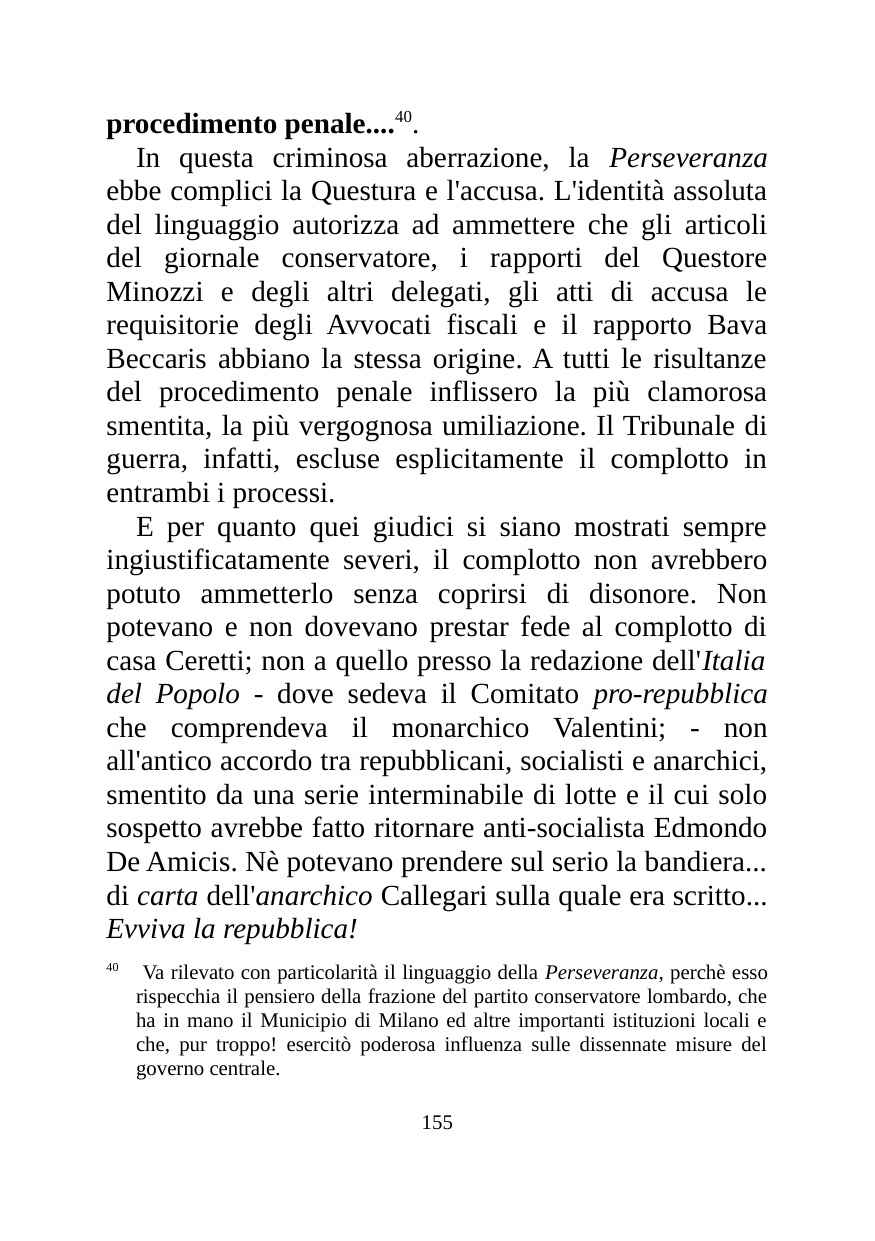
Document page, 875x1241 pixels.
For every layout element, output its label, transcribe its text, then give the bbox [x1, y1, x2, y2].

text procedimento penale..... [106, 106, 768, 140]
text Va rilevato con particolarità il linguaggio della Perseveranza, perchè esso rispecchia il pensiero della frazione del partito conservatore lombardo, che ha in mano il Municipio di Milano ed altre importanti istituzioni locali e che, pur troppo! esercitò poderosa influenza sulle dissennate misure del governo centrale. [106, 960, 768, 1080]
text E per quanto quei giudici si siano mostrati sempre ingiustificatamente severi, il complotto non avrebbero potuto ammetterlo senza coprirsi di disonore. Non potevano e non dovevano prestar fede al complotto di casa Ceretti; non a quello presso la redazione dell'Italia del Popolo - dove sedeva il Comitato pro-repubblica che comprendeva il monarchico Valentini; - non all'antico accordo tra repubblicani, socialisti e anarchici, smentito da una serie interminabile di lotte e il cui solo sospetto avrebbe fatto ritornare anti-socialista Edmondo De Amicis. Nè potevano prendere sul serio la bandiera... di carta dell'anarchico Callegari sulla quale era scritto... Evviva la repubblica! [106, 509, 768, 945]
text In questa criminosa aberrazione, la Perseveranza ebbe complici la Questura e l'accusa. L'identità assoluta del linguaggio autorizza ad ammettere che gli articoli del giornale conservatore, i rapporti del Questore Minozzi e degli altri delegati, gli atti di accusa le requisitorie degli Avvocati fiscali e il rapporto Bava Beccaris abbiano la stessa origine. A tutti le risultanze del procedimento penale inflissero la più clamorosa smentita, la più vergognosa umiliazione. Il Tribunale di guerra, infatti, escluse esplicitamente il complotto in entrambi i processi. [106, 140, 768, 509]
